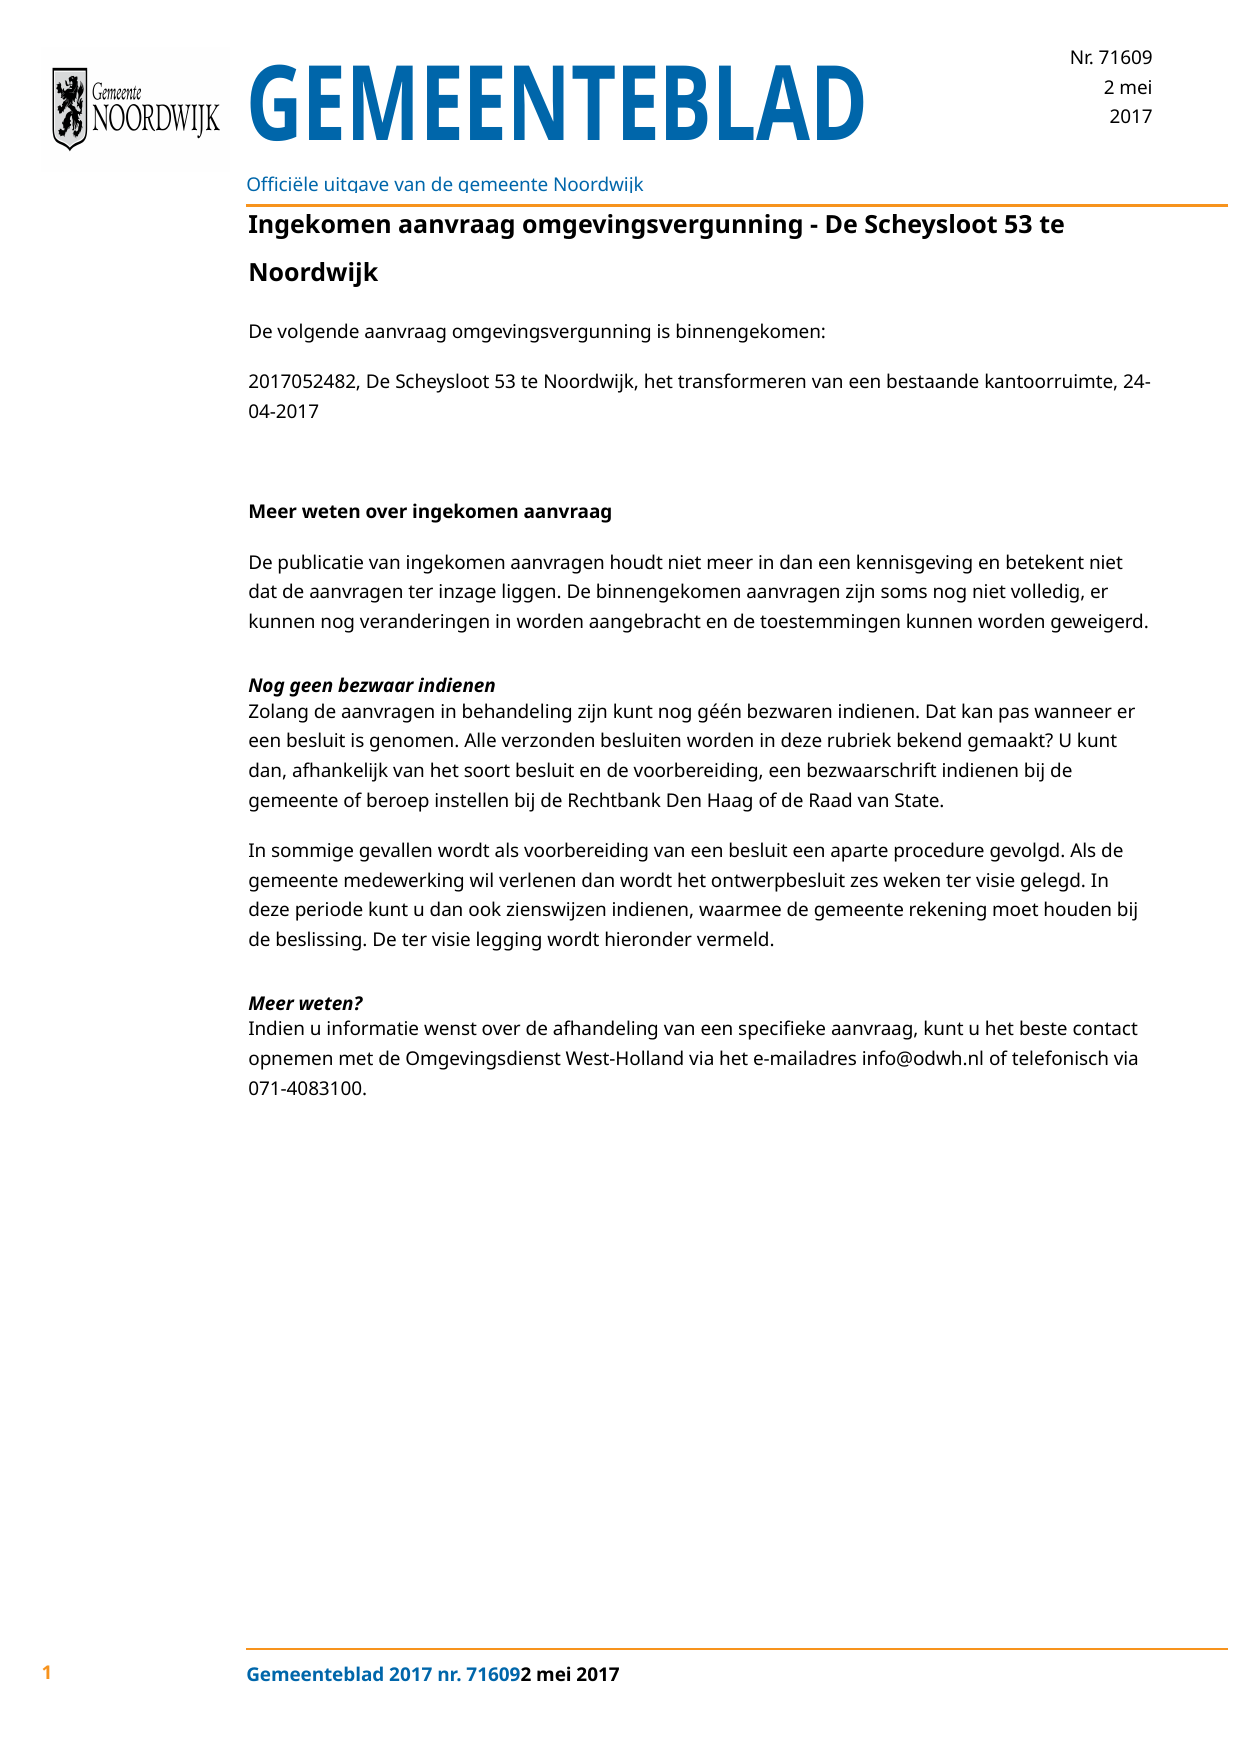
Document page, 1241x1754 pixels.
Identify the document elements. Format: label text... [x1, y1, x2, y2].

text Indien u informatie wenst over de afhandeling van een specifieke aanvraag, kunt u het beste contact opnemen met de Omgevingsdienst West-Holland via het e-mailadres info@odwh.nl of telefonisch via 071-4083100. [248, 1016, 1152, 1101]
text Ingekomen aanvraag omgevingsvergunning - De Scheysloot 53 te Noordwijk [248, 207, 1152, 288]
text 2017052482, De Scheysloot 53 te Noordwijk, het transformeren van een bestaande kantoorruimte, 24-04-2017 [248, 368, 1152, 424]
text Nog geen bezwaar indienen [248, 672, 1152, 698]
text De volgende aanvraag omgevingsvergunning is binnengekomen: [248, 318, 1152, 344]
text De publicatie van ingekomen aanvragen houdt niet meer in dan een kennisgeving en betekent niet dat de aanvragen ter inzage liggen. De binnengekomen aanvragen zijn soms nog niet volledig, er kunnen nog veranderingen in worden aangebracht en de toestemmingen kunnen worden geweigerd. [248, 549, 1152, 634]
text Zolang de aanvragen in behandeling zijn kunt nog géén bezwaren indienen. Dat kan pas wanneer er een besluit is genomen. Alle verzonden besluiten worden in deze rubriek bekend gemaakt? U kunt dan, afhankelijk van het soort besluit en de voorbereiding, een bezwaarschrift indienen bij de gemeente of beroep instellen bij de Rechtbank Den Haag of de Raad van State. [248, 698, 1152, 812]
text Meer weten over ingekomen aanvraag [248, 499, 1152, 524]
picture [41, 47, 231, 172]
text Meer weten? [248, 990, 1152, 1016]
text In sommige gevallen wordt als voorbereiding van een besluit een aparte procedure gevolgd. Als de gemeente medewerking wil verlenen dan wordt het ontwerpbesluit zes weken ter visie gelegd. In deze periode kunt u dan ook zienswijzen indienen, waarmee de gemeente rekening moet houden bij de beslissing. De ter visie legging wordt hieronder vermeld. [248, 837, 1152, 952]
